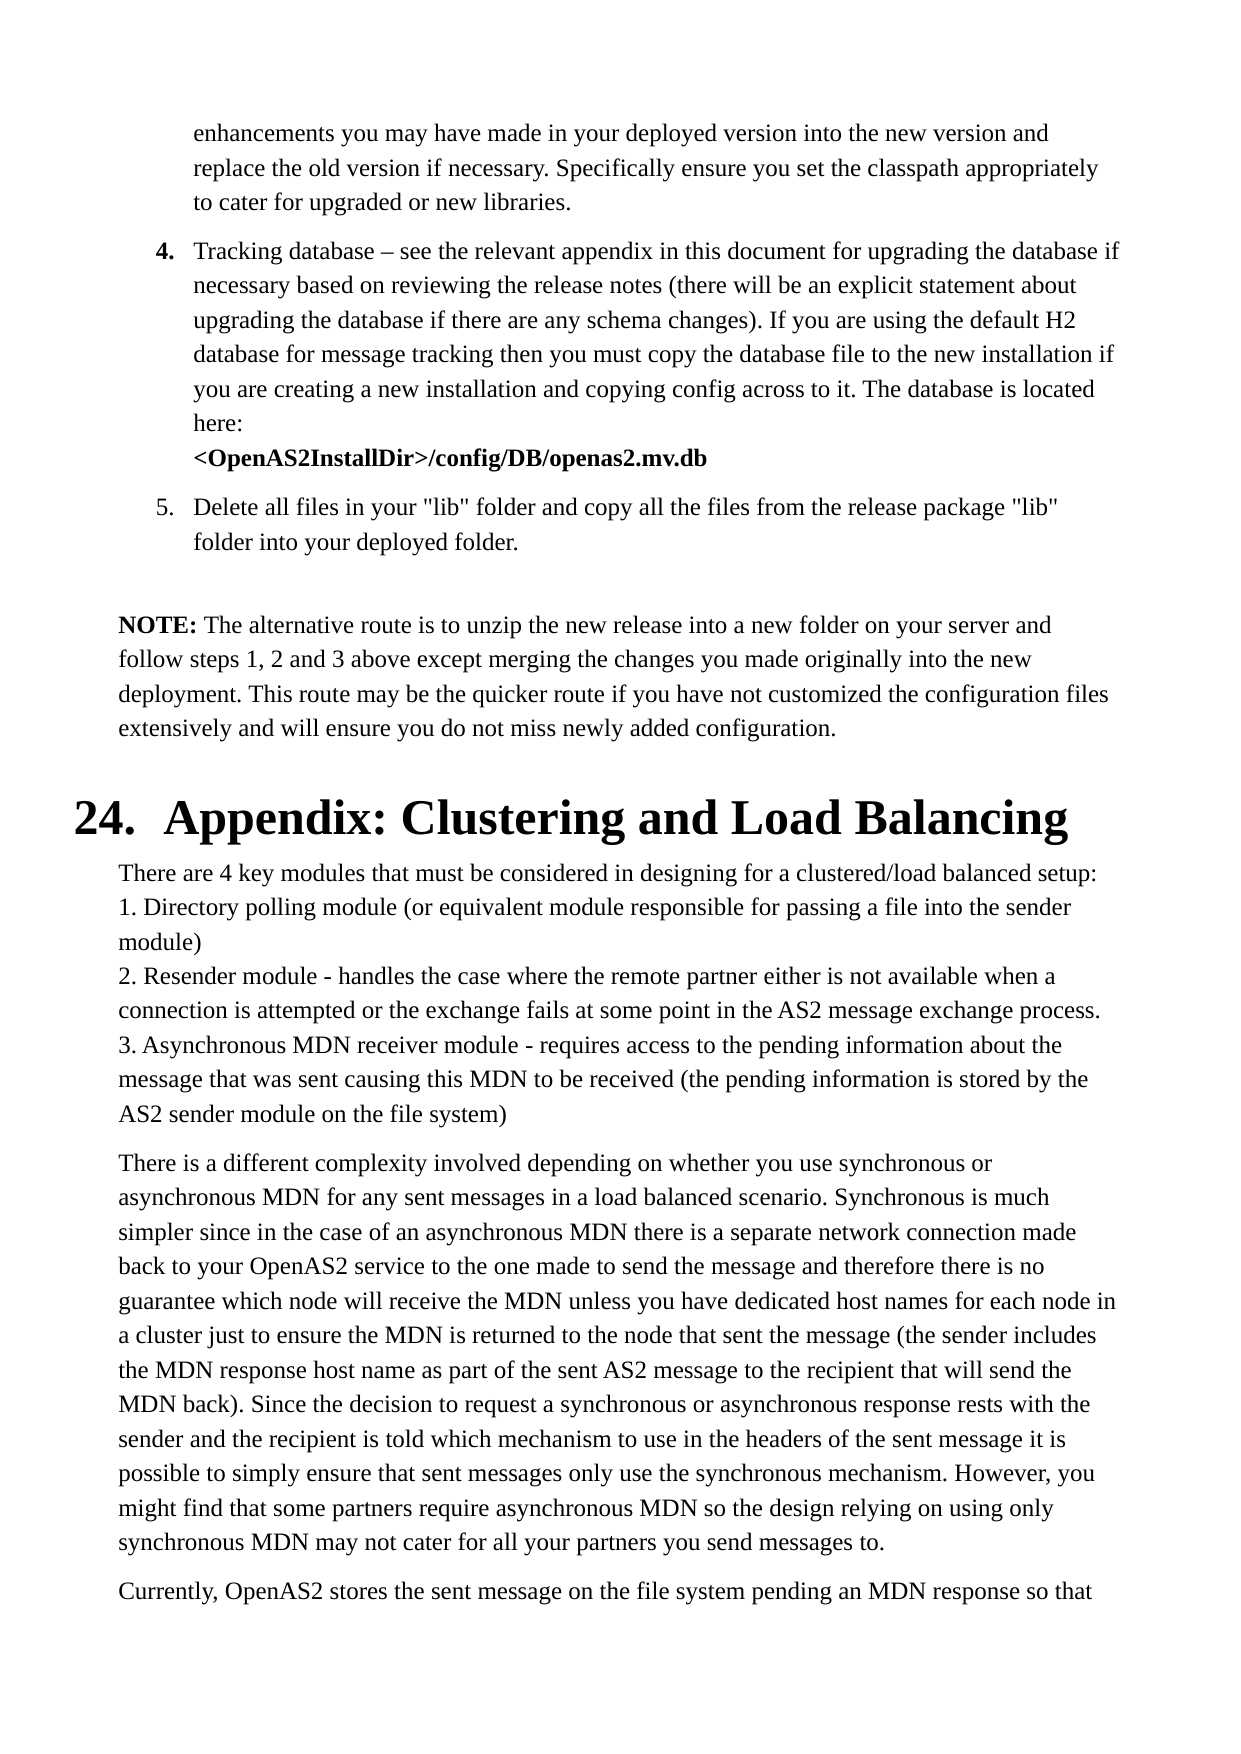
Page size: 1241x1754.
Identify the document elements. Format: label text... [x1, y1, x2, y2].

text There are 4 key modules that must be considered in designing for a clustered/load balanced setup: 1. Directory polling module (or equivalent module responsible for passing a file into the sender module) 2. Resender module - handles the case where the remote partner either is not available when a connection is attempted or the exchange fails at some point in the AS2 message exchange process. 3. Asynchronous MDN receiver module - requires access to the pending information about the message that was sent causing this MDN to be received (the pending information is stored by the AS2 sender module on the file system) [118, 858, 1122, 1128]
text NOTE: The alternative route is to unzip the new release into a new folder on your server and follow steps 1, 2 and 3 above except merging the changes you made originally into the new deployment. This route may be the quicker route if you have not customized the configuration files extensively and will ensure you do not miss newly added configuration. [118, 610, 1122, 742]
list enhancements you may have made in your deployed version into the new version and replace the old version if necessary. Specifically ensure you set the classpath appropriately to cater for upgraded or new libraries. [156, 118, 1122, 216]
text Currently, OpenAS2 stores the sent message on the file system pending an MDN response so that [118, 1576, 1122, 1605]
list Delete all files in your "lib" folder and copy all the files from the release package "lib" folder into your deployed folder. [156, 492, 1122, 590]
subtitle Appendix: Clustering and Load Balancing [73, 788, 1122, 845]
list Tracking database – see the relevant appendix in this document for upgrading the database if necessary based on reviewing the release notes (there will be an explicit statement about upgrading the database if there are any schema changes). If you are using the default H2 database for message tracking then you must copy the database file to the new installation if you are creating a new installation and copying config across to it. The database is located here: <OpenAS2InstallDir>/config/DB/openas2.mv.db [156, 236, 1122, 472]
text There is a different complexity involved depending on whether you use synchronous or asynchronous MDN for any sent messages in a load balanced scenario. Synchronous is much simpler since in the case of an asynchronous MDN there is a separate network connection made back to your OpenAS2 service to the one made to send the message and therefore there is no guarantee which node will receive the MDN unless you have dedicated host names for each node in a cluster just to ensure the MDN is returned to the node that sent the message (the sender includes the MDN response host name as part of the sent AS2 message to the recipient that will send the MDN back). Since the decision to request a synchronous or asynchronous response rests with the sender and the recipient is told which mechanism to use in the headers of the sent message it is possible to simply ensure that sent messages only use the synchronous mechanism. However, you might find that some partners require asynchronous MDN so the design relying on using only synchronous MDN may not cater for all your partners you send messages to. [118, 1148, 1122, 1556]
